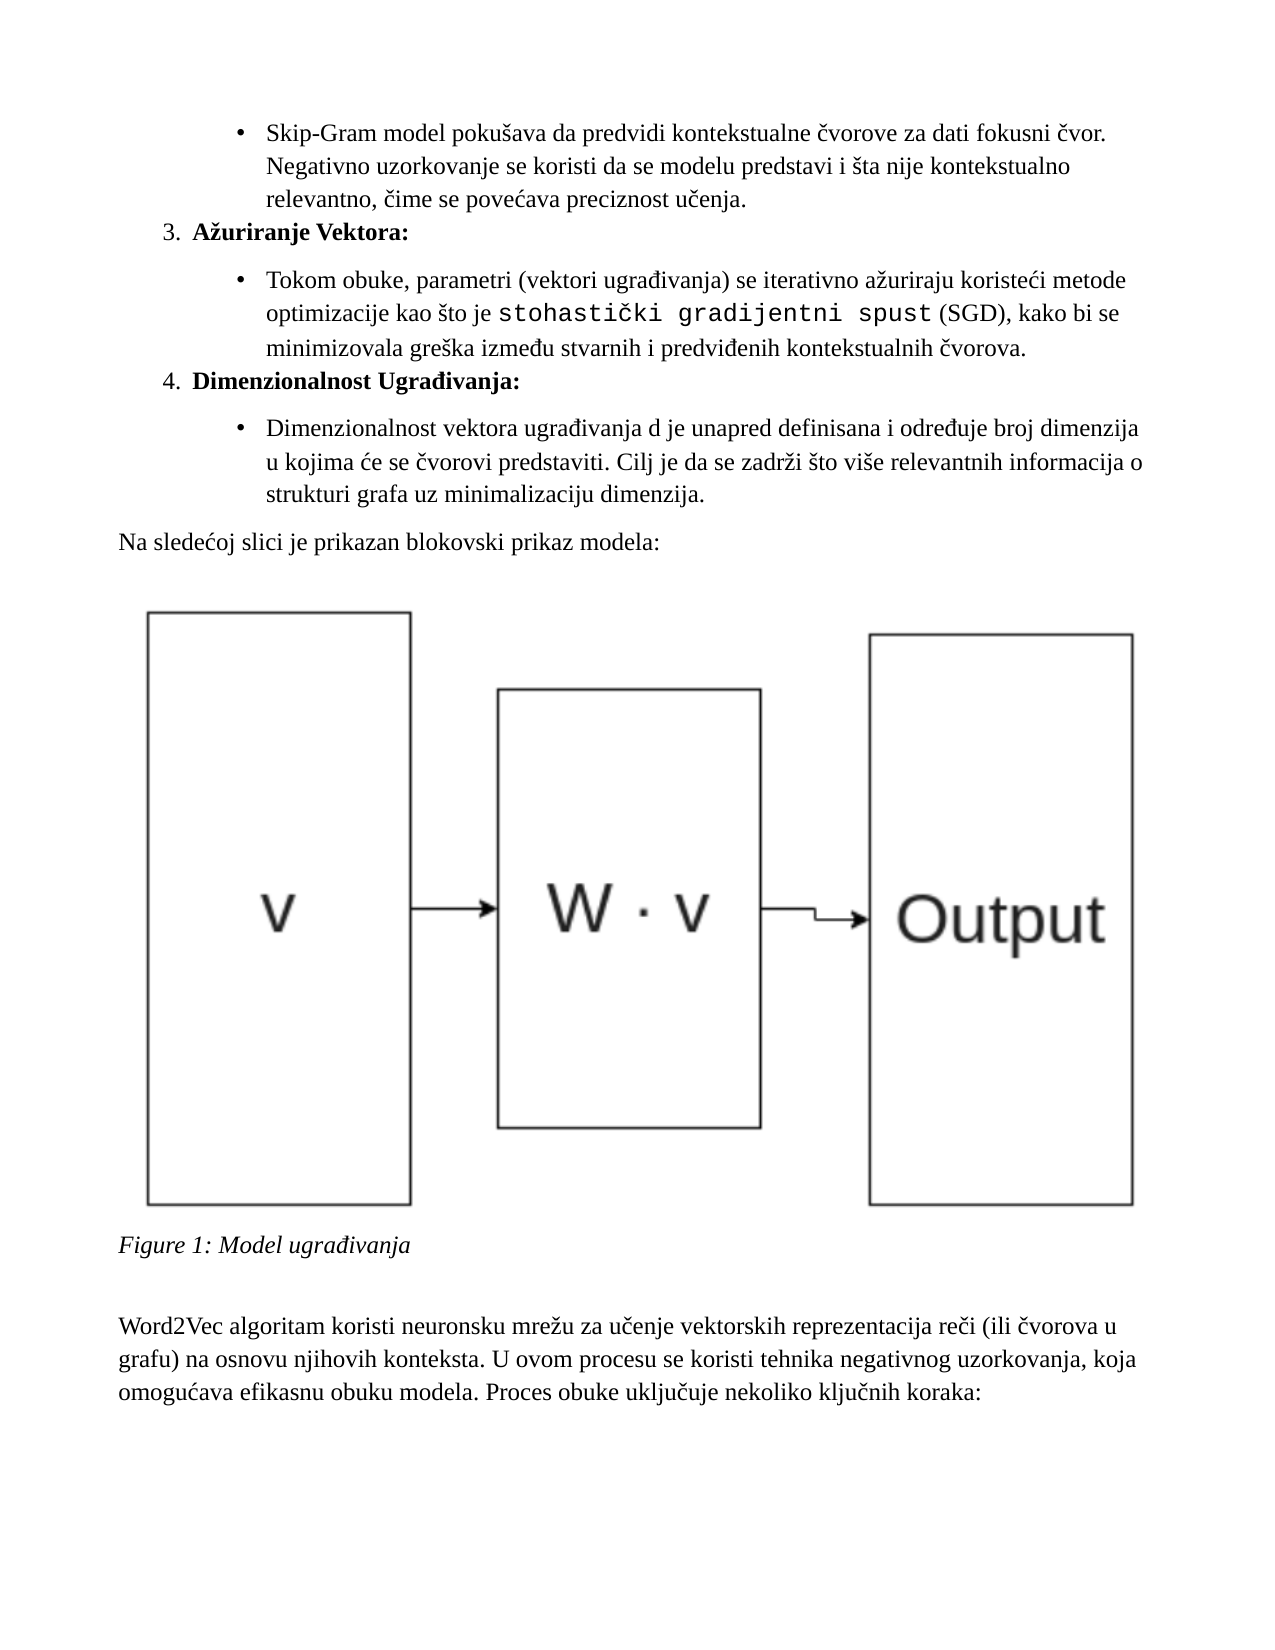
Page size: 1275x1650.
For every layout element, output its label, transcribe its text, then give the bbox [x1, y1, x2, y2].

list Ažuriranje Vektora: [162, 217, 1157, 246]
text Figure 1: Model ugrađivanja [118, 1231, 1157, 1259]
text Na sledećoj slici je prikazan blokovski prikaz modela: [118, 527, 1157, 556]
picture [118, 587, 1157, 1231]
list Skip-Gram model pokušava da predvidi kontekstualne čvorove za dati fokusni čvor. Negativno uzorkovanje se koristi da se modelu predstavi i šta nije kontekstualno relevantno, čime se povećava preciznost učenja. [236, 118, 1157, 213]
list Dimenzionalnost Ugrađivanja: [162, 366, 1157, 395]
text Word2Vec algoritam koristi neuronsku mrežu za učenje vektorskih reprezentacija reči (ili čvorova u grafu) na osnovu njihovih konteksta. U ovom procesu se koristi tehnika negativnog uzorkovanja, koja omogućava efikasnu obuku modela. Proces obuke uključuje nekoliko ključnih koraka: [118, 1311, 1157, 1406]
list Tokom obuke, parametri (vektori ugrađivanja) se iterativno ažuriraju koristeći metode optimizacije kao što je stohastički gradijentni spust (SGD), kako bi se minimizovala greška između stvarnih i predviđenih kontekstualnih čvorova. [236, 265, 1157, 362]
list Dimenzionalnost vektora ugrađivanja d je unapred definisana i određuje broj dimenzija u kojima će se čvorovi predstaviti. Cilj je da se zadrži što više relevantnih informacija o strukturi grafa uz minimalizaciju dimenzija. [236, 413, 1157, 508]
